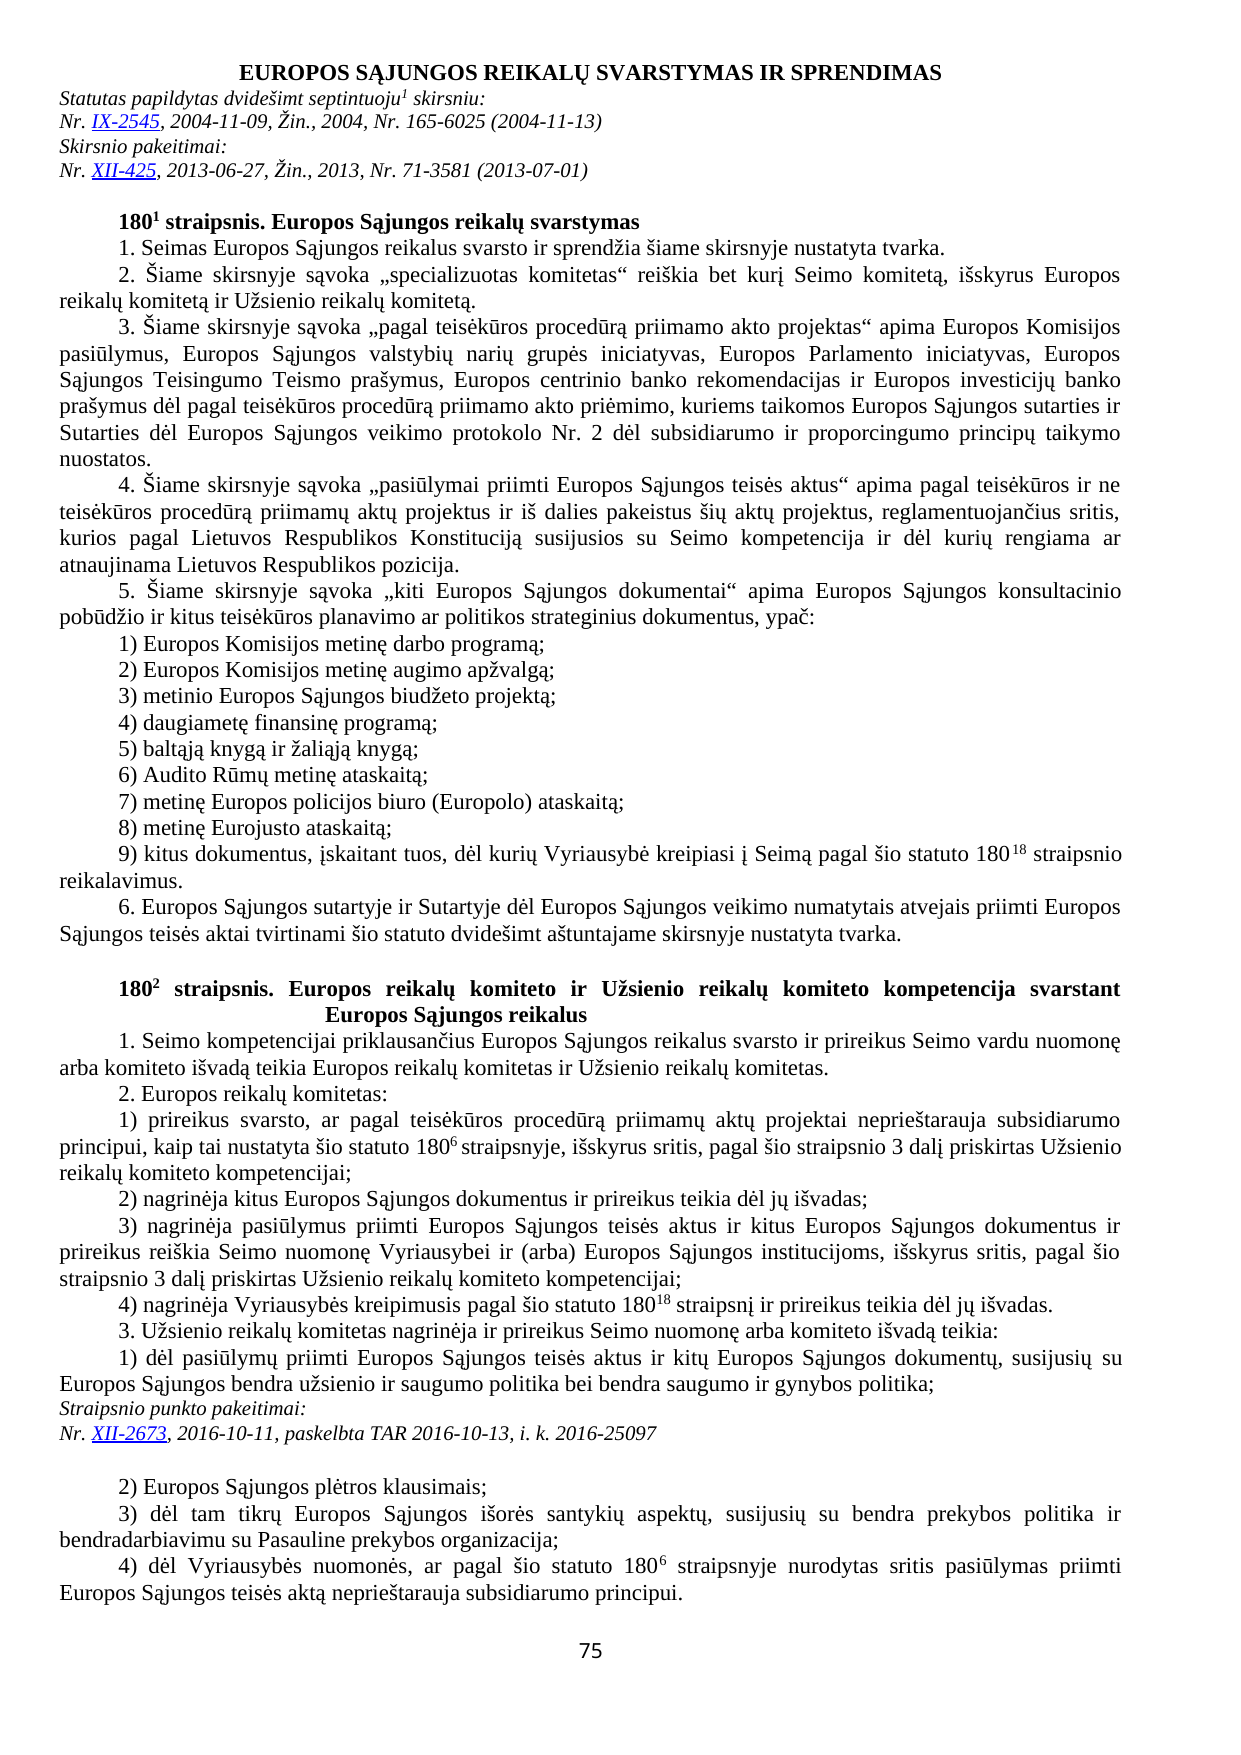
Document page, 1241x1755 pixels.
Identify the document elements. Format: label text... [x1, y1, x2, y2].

text 2. Šiame skirsnyje sąvoka „specializuotas komitetas“ reiškia bet kurį Seimo komitetą, išskyrus Europos reikalų komitetą ir Užsienio reikalų komitetą. [59, 261, 1122, 313]
text 7) metinę Europos policijos biuro (Europolo) ataskaitą; [59, 788, 1122, 814]
text 3. Užsienio reikalų komitetas nagrinėja ir prireikus Seimo nuomonę arba komiteto išvadą teikia: [59, 1317, 1122, 1344]
text 6. Europos Sąjungos sutartyje ir Sutartyje dėl Europos Sąjungos veikimo numatytais atvejais priimti Europos Sąjungos teisės aktai tvirtinami šio statuto dvidešimt aštuntajame skirsnyje nustatyta tvarka. [59, 893, 1122, 946]
text 1801 straipsnis. Europos Sąjungos reikalų svarstymas [59, 208, 1122, 234]
text 5. Šiame skirsnyje sąvoka „kiti Europos Sąjungos dokumentai“ apima Europos Sąjungos konsultacinio pobūdžio ir kitus teisėkūros planavimo ar politikos strateginius dokumentus, ypač: [59, 577, 1122, 630]
text 2) Europos Sąjungos plėtros klausimais; [59, 1473, 1122, 1499]
text 1. Seimas Europos Sąjungos reikalus svarsto ir sprendžia šiame skirsnyje nustatyta tvarka. [59, 234, 1122, 261]
text 1) prireikus svarsto, ar pagal teisėkūros procedūrą priimamų aktų projektai neprieštarauja subsidiarumo principui, kaip tai nustatyta šio statuto 1806 straipsnyje, išskyrus sritis, pagal šio straipsnio 3 dalį priskirtas Užsienio reikalų komiteto kompetencijai; [59, 1106, 1122, 1186]
text Nr. XII-425, 2013-06-27, Žin., 2013, Nr. 71-3581 (2013-07-01) [59, 158, 1122, 182]
text 4. Šiame skirsnyje sąvoka „pasiūlymai priimti Europos Sąjungos teisės aktus“ apima pagal teisėkūros ir ne teisėkūros procedūrą priimamų aktų projektus ir iš dalies pakeistus šių aktų projektus, reglamentuojančius sritis, kurios pagal Lietuvos Respublikos Konstituciją susijusios su Seimo kompetencija ir dėl kurių rengiama ar atnaujinama Lietuvos Respublikos pozicija. [59, 472, 1122, 577]
text 2) nagrinėja kitus Europos Sąjungos dokumentus ir prireikus teikia dėl jų išvadas; [59, 1186, 1122, 1212]
text 3) dėl tam tikrų Europos Sąjungos išorės santykių aspektų, susijusių su bendra prekybos politika ir bendradarbiavimu su Pasauline prekybos organizacija; [59, 1499, 1122, 1552]
text EUROPOS SĄJUNGOS REIKALŲ SVARSTYMAS IR SPRENDIMAS [59, 59, 1122, 85]
text 1) Europos Komisijos metinę darbo programą; [59, 630, 1122, 656]
text 3. Šiame skirsnyje sąvoka „pagal teisėkūros procedūrą priimamo akto projektas“ apima Europos Komisijos pasiūlymus, Europos Sąjungos valstybių narių grupės iniciatyvas, Europos Parlamento iniciatyvas, Europos Sąjungos Teisingumo Teismo prašymus, Europos centrinio banko rekomendacijas ir Europos investicijų banko prašymus dėl pagal teisėkūros procedūrą priimamo akto priėmimo, kuriems taikomos Europos Sąjungos sutarties ir Sutarties dėl Europos Sąjungos veikimo protokolo Nr. 2 dėl subsidiarumo ir proporcingumo principų taikymo nuostatos. [59, 313, 1122, 472]
text 4) nagrinėja Vyriausybės kreipimusis pagal šio statuto 18018 straipsnį ir prireikus teikia dėl jų išvadas. [59, 1291, 1122, 1317]
text 6) Audito Rūmų metinę ataskaitą; [59, 761, 1122, 788]
text Straipsnio punkto pakeitimai: [59, 1396, 1122, 1420]
text 4) daugiametę finansinę programą; [59, 709, 1122, 735]
text 2. Europos reikalų komitetas: [59, 1080, 1122, 1106]
text 4) dėl Vyriausybės nuomonės, ar pagal šio statuto 1806 straipsnyje nurodytas sritis pasiūlymas priimti Europos Sąjungos teisės aktą neprieštarauja subsidiarumo principui. [59, 1552, 1122, 1605]
text Nr. XII-2673, 2016-10-11, paskelbta TAR 2016-10-13, i. k. 2016-25097 [59, 1420, 1122, 1444]
text Statutas papildytas dvidešimt septintuoju1 skirsniu: [59, 85, 1122, 109]
text 5) baltąją knygą ir žaliąją knygą; [59, 735, 1122, 761]
text 1802 straipsnis. Europos reikalų komiteto ir Užsienio reikalų komiteto kompetencija svarstant Europos Sąjungos reikalus [118, 975, 1122, 1027]
text 9) kitus dokumentus, įskaitant tuos, dėl kurių Vyriausybė kreipiasi į Seimą pagal šio statuto 18018 straipsnio reikalavimus. [59, 841, 1122, 893]
text 2) Europos Komisijos metinę augimo apžvalgą; [59, 656, 1122, 682]
text 1. Seimo kompetencijai priklausančius Europos Sąjungos reikalus svarsto ir prireikus Seimo vardu nuomonę arba komiteto išvadą teikia Europos reikalų komitetas ir Užsienio reikalų komitetas. [59, 1027, 1122, 1080]
text 3) nagrinėja pasiūlymus priimti Europos Sąjungos teisės aktus ir kitus Europos Sąjungos dokumentus ir prireikus reiškia Seimo nuomonę Vyriausybei ir (arba) Europos Sąjungos institucijoms, išskyrus sritis, pagal šio straipsnio 3 dalį priskirtas Užsienio reikalų komiteto kompetencijai; [59, 1212, 1122, 1291]
text 8) metinę Eurojusto ataskaitą; [59, 814, 1122, 841]
text Nr. IX-2545, 2004-11-09, Žin., 2004, Nr. 165-6025 (2004-11-13) [59, 109, 1122, 133]
text Skirsnio pakeitimai: [59, 133, 1122, 158]
text 3) metinio Europos Sąjungos biudžeto projektą; [59, 682, 1122, 709]
text 1) dėl pasiūlymų priimti Europos Sąjungos teisės aktus ir kitų Europos Sąjungos dokumentų, susijusių su Europos Sąjungos bendra užsienio ir saugumo politika bei bendra saugumo ir gynybos politika; [59, 1344, 1122, 1396]
